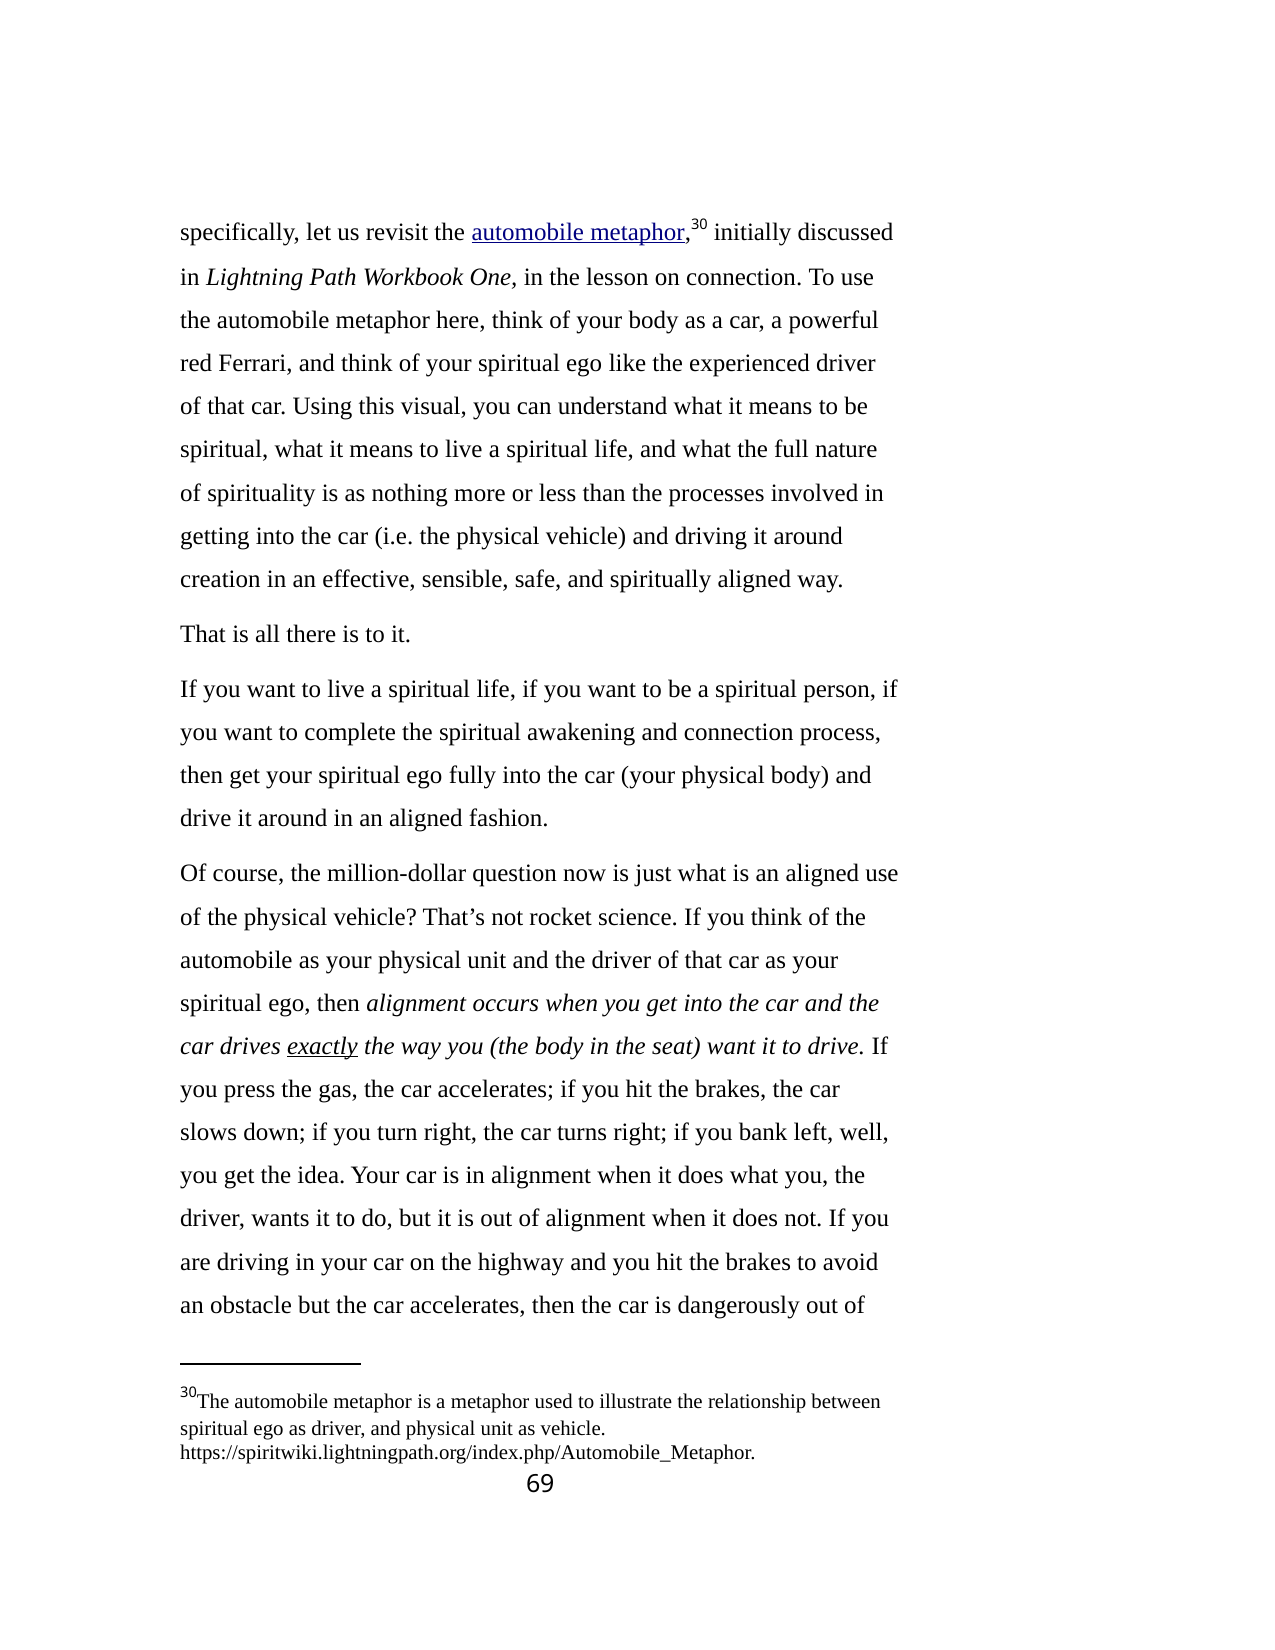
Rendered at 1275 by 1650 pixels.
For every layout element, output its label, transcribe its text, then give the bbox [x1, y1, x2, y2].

text That is all there is to it. [180, 619, 900, 648]
text Of course, the million-dollar question now is just what is an aligned use of the physical vehicle? That’s not rocket science. If you think of the automobile as your physical unit and the driver of that car as your spiritual ego, then alignment occurs when you get into the car and the car drives exactly the way you (the body in the seat) want it to drive. If you press the gas, the car accelerates; if you hit the brakes, the car slows down; if you turn right, the car turns right; if you bank left, well, you get the idea. Your car is in alignment when it does what you, the driver, wants it to do, but it is out of alignment when it does not. If you are driving in your car on the highway and you hit the brakes to avoid an obstacle but the car accelerates, then the car is dangerously out of [180, 858, 900, 1318]
text specifically, let us revisit the automobile metaphor, initially discussed in Lightning Path Workbook One, in the lesson on connection. To use the automobile metaphor here, think of your body as a car, a powerful red Ferrari, and think of your spiritual ego like the experienced driver of that car. Using this visual, you can understand what it means to be spiritual, what it means to live a spiritual life, and what the full nature of spirituality is as nothing more or less than the processes involved in getting into the car (i.e. the physical vehicle) and driving it around creation in an effective, sensible, safe, and spiritually aligned way. [180, 213, 900, 593]
text The automobile metaphor is a metaphor used to illustrate the relationship between spiritual ego as driver, and physical unit as vehicle. https://spiritwiki.lightningpath.org/index.php/Automobile_Metaphor. [180, 1382, 900, 1464]
text If you want to live a spiritual life, if you want to be a spiritual person, if you want to complete the spiritual awakening and connection process, then get your spiritual ego fully into the car (your physical body) and drive it around in an aligned fashion. [180, 674, 900, 832]
